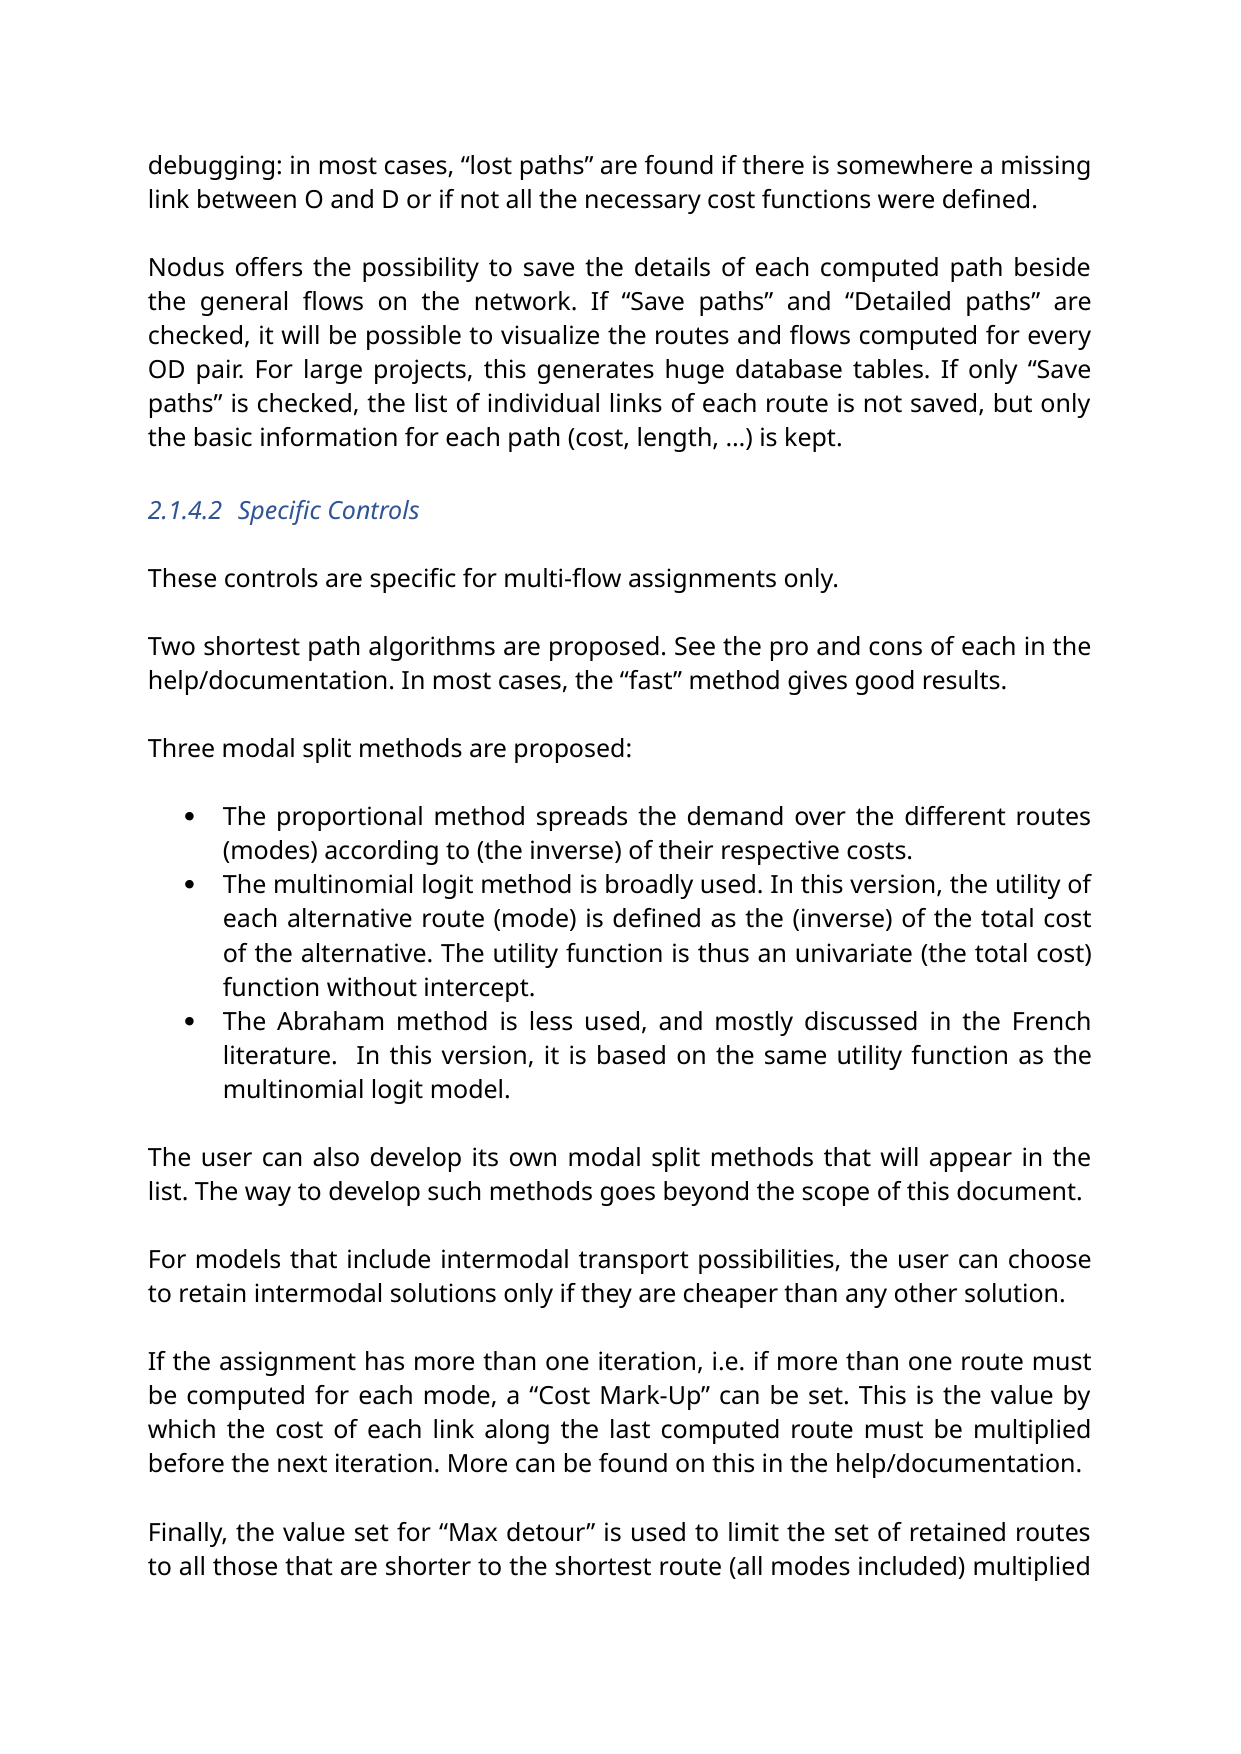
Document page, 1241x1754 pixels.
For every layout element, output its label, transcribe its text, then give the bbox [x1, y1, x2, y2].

text These controls are specific for multi-flow assignments only. [148, 561, 1093, 594]
text Two shortest path algorithms are proposed. See the pro and cons of each in the help/documentation. In most cases, the “fast” method gives good results. [148, 629, 1093, 697]
text Three modal split methods are proposed: [148, 731, 1093, 765]
text For models that include intermodal transport possibilities, the user can choose to retain intermodal solutions only if they are cheaper than any other solution. [148, 1242, 1093, 1310]
subtitle Specific Controls [148, 492, 1093, 526]
text If the assignment has more than one iteration, i.e. if more than one route must be computed for each mode, a “Cost Mark-Up” can be set. This is the value by which the cost of each link along the last computed route must be multiplied before the next iteration. More can be found on this in the help/documentation. [148, 1344, 1093, 1480]
text The user can also develop its own modal split methods that will appear in the list. The way to develop such methods goes beyond the scope of this document. [148, 1139, 1093, 1208]
text Finally, the value set for “Max detour” is used to limit the set of retained routes to all those that are shorter to the shortest route (all modes included) multiplied [148, 1514, 1093, 1582]
text Nodus offers the possibility to save the details of each computed path beside the general flows on the network. If “Save paths” and “Detailed paths” are checked, it will be possible to visualize the routes and flows computed for every OD pair. For large projects, this generates huge database tables. If only “Save paths” is checked, the list of individual links of each route is not saved, but only the basic information for each path (cost, length, …) is kept. [148, 250, 1093, 454]
list The Abraham method is less used, and mostly discussed in the French literature. In this version, it is based on the same utility function as the multinomial logit model. [185, 1003, 1093, 1106]
list The multinomial logit method is broadly used. In this version, the utility of each alternative route (mode) is defined as the (inverse) of the total cost of the alternative. The utility function is thus an univariate (the total cost) function without intercept. [185, 867, 1093, 1003]
text debugging: in most cases, “lost paths” are found if there is somewhere a missing link between O and D or if not all the necessary cost functions were defined. [148, 148, 1093, 216]
list The proportional method spreads the demand over the different routes (modes) according to (the inverse) of their respective costs. [185, 799, 1093, 867]
